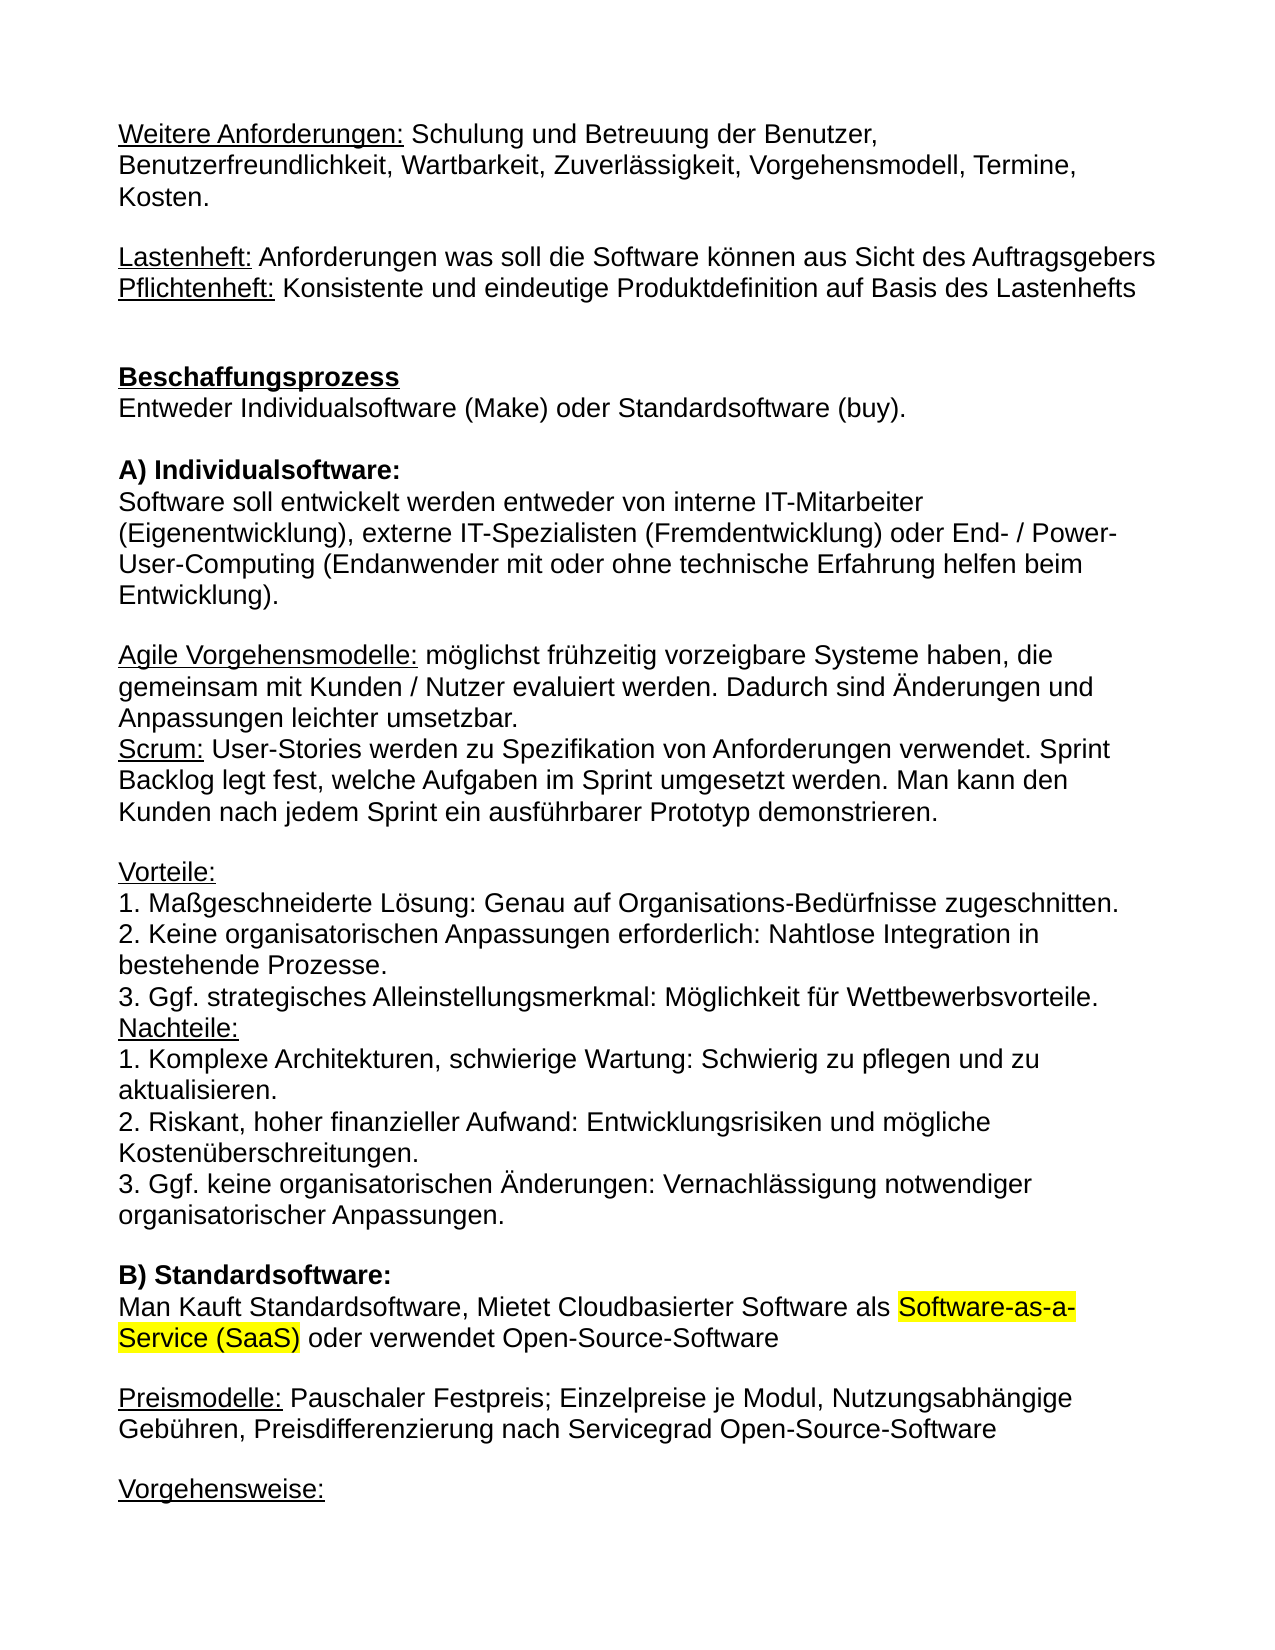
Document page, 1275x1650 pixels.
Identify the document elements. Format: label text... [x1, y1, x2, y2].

text 2. Riskant, hoher finanzieller Aufwand: Entwicklungsrisiken und mögliche Kostenüberschreitungen. [118, 1106, 1157, 1168]
text Entweder Individualsoftware (Make) oder Standardsoftware (buy). [118, 392, 1157, 423]
text Man Kauft Standardsoftware, Mietet Cloudbasierter Software als Software-as-a-Service (SaaS) oder verwendet Open-Source-Software [118, 1291, 1157, 1353]
text B) Standardsoftware: [118, 1259, 1157, 1291]
text Agile Vorgehensmodelle: möglichst frühzeitig vorzeigbare Systeme haben, die gemeinsam mit Kunden / Nutzer evaluiert werden. Dadurch sind Änderungen und Anpassungen leichter umsetzbar. [118, 639, 1157, 733]
text Software soll entwickelt werden entweder von interne IT-Mitarbeiter (Eigenentwicklung), externe IT-Spezialisten (Fremdentwicklung) oder End- / Power-User-Computing (Endanwender mit oder ohne technische Erfahrung helfen beim Entwicklung). [118, 486, 1157, 611]
text Scrum: User-Stories werden zu Spezifikation von Anforderungen verwendet. Sprint Backlog legt fest, welche Aufgaben im Sprint umgesetzt werden. Man kann den Kunden nach jedem Sprint ein ausführbarer Prototyp demonstrieren. [118, 733, 1157, 827]
text Weitere Anforderungen: Schulung und Betreuung der Benutzer, Benutzerfreundlichkeit, Wartbarkeit, Zuverlässigkeit, Vorgehensmodell, Termine, Kosten. [118, 118, 1157, 212]
text 1. Maßgeschneiderte Lösung: Genau auf Organisations-Bedürfnisse zugeschnitten. [118, 887, 1157, 918]
text Beschaffungsprozess [118, 361, 1157, 392]
text A) Individualsoftware: [118, 423, 1157, 486]
text Vorteile: [118, 856, 1157, 887]
text Vorgehensweise: [118, 1473, 1157, 1504]
text Nachteile: [118, 1012, 1157, 1043]
text Preismodelle: Pauschaler Festpreis; Einzelpreise je Modul, Nutzungsabhängige Gebühren, Preisdifferenzierung nach Servicegrad Open-Source-Software [118, 1382, 1157, 1444]
text 3. Ggf. strategisches Alleinstellungsmerkmal: Möglichkeit für Wettbewerbsvorteile. [118, 981, 1157, 1012]
text 3. Ggf. keine organisatorischen Änderungen: Vernachlässigung notwendiger organisatorischer Anpassungen. [118, 1168, 1157, 1231]
text Lastenheft: Anforderungen was soll die Software können aus Sicht des Auftragsgebers [118, 241, 1157, 272]
text 2. Keine organisatorischen Anpassungen erforderlich: Nahtlose Integration in bestehende Prozesse. [118, 918, 1157, 981]
text 1. Komplexe Architekturen, schwierige Wartung: Schwierig zu pflegen und zu aktualisieren. [118, 1043, 1157, 1106]
text Pflichtenheft: Konsistente und eindeutige Produktdefinition auf Basis des Lastenhefts [118, 272, 1157, 303]
